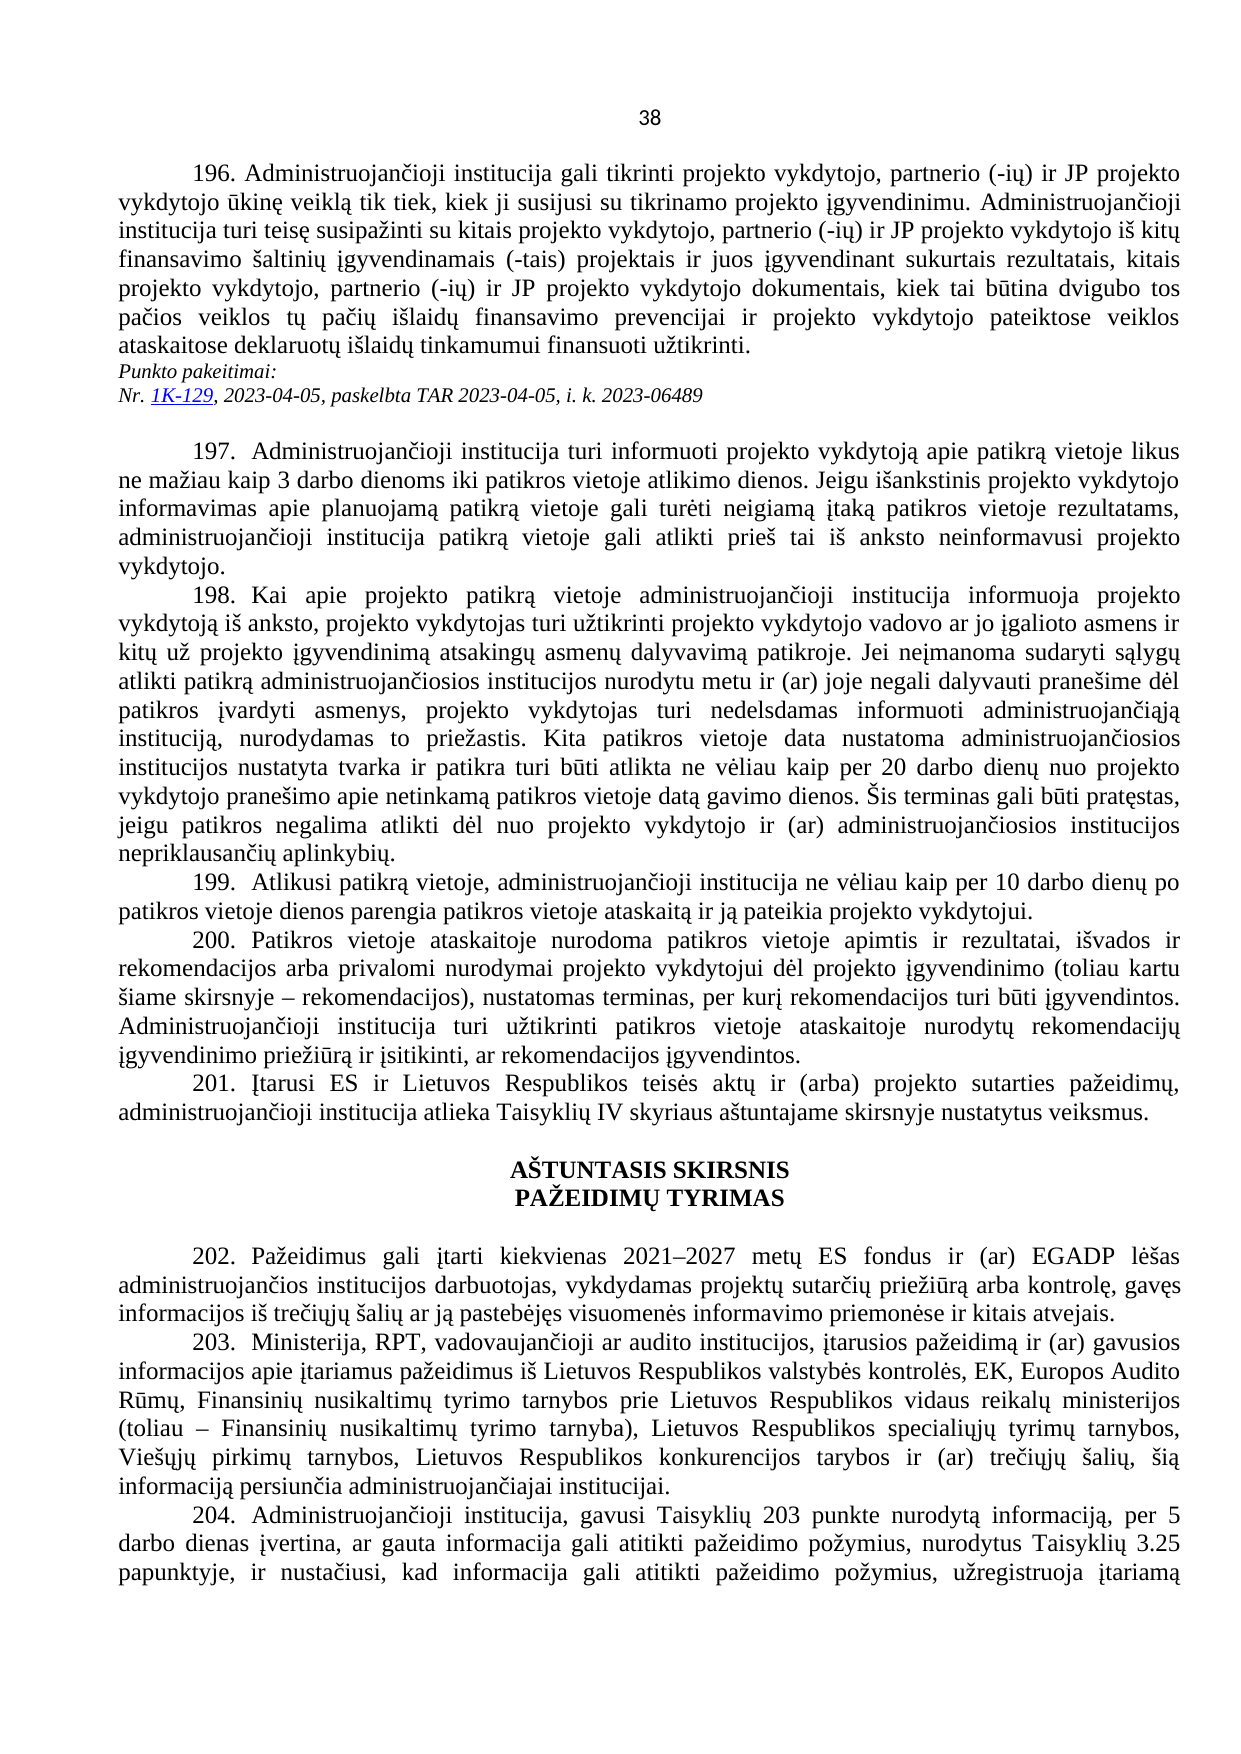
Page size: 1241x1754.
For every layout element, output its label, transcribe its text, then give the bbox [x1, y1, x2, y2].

text 201. Įtarusi ES ir Lietuvos Respublikos teisės aktų ir (arba) projekto sutarties pažeidimų, administruojančioji institucija atlieka Taisyklių IV skyriaus aštuntajame skirsnyje nustatytus veiksmus. [118, 1068, 1181, 1126]
text 198. Kai apie projekto patikrą vietoje administruojančioji institucija informuoja projekto vykdytoją iš anksto, projekto vykdytojas turi užtikrinti projekto vykdytojo vadovo ar jo įgalioto asmens ir kitų už projekto įgyvendinimą atsakingų asmenų dalyvavimą patikroje. Jei neįmanoma sudaryti sąlygų atlikti patikrą administruojančiosios institucijos nurodytu metu ir (ar) joje negali dalyvauti pranešime dėl patikros įvardyti asmenys, projekto vykdytojas turi nedelsdamas informuoti administruojančiąją instituciją, nurodydamas to priežastis. Kita patikros vietoje data nustatoma administruojančiosios institucijos nustatyta tvarka ir patikra turi būti atlikta ne vėliau kaip per 20 darbo dienų nuo projekto vykdytojo pranešimo apie netinkamą patikros vietoje datą gavimo dienos. Šis terminas gali būti pratęstas, jeigu patikros negalima atlikti dėl nuo projekto vykdytojo ir (ar) administruojančiosios institucijos nepriklausančių aplinkybių. [118, 580, 1181, 867]
text 202. Pažeidimus gali įtarti kiekvienas 2021–2027 metų ES fondus ir (ar) EGADP lėšas administruojančios institucijos darbuotojas, vykdydamas projektų sutarčių priežiūrą arba kontrolę, gavęs informacijos iš trečiųjų šalių ar ją pastebėjęs visuomenės informavimo priemonėse ir kitais atvejais. [118, 1241, 1181, 1327]
text 203. Ministerija, RPT, vadovaujančioji ar audito institucijos, įtarusios pažeidimą ir (ar) gavusios informacijos apie įtariamus pažeidimus iš Lietuvos Respublikos valstybės kontrolės, EK, Europos Audito Rūmų, Finansinių nusikaltimų tyrimo tarnybos prie Lietuvos Respublikos vidaus reikalų ministerijos (toliau – Finansinių nusikaltimų tyrimo tarnyba), Lietuvos Respublikos specialiųjų tyrimų tarnybos, Viešųjų pirkimų tarnybos, Lietuvos Respublikos konkurencijos tarybos ir (ar) trečiųjų šalių, šią informaciją persiunčia administruojančiajai institucijai. [118, 1327, 1181, 1500]
text 199. Atlikusi patikrą vietoje, administruojančioji institucija ne vėliau kaip per 10 darbo dienų po patikros vietoje dienos parengia patikros vietoje ataskaitą ir ją pateikia projekto vykdytojui. [118, 867, 1181, 925]
subtitle AŠTUNTASIS SKIRSNIS [118, 1155, 1181, 1183]
text Punkto pakeitimai: [118, 359, 1181, 383]
text 197. Administruojančioji institucija turi informuoti projekto vykdytoją apie patikrą vietoje likus ne mažiau kaip 3 darbo dienoms iki patikros vietoje atlikimo dienos. Jeigu išankstinis projekto vykdytojo informavimas apie planuojamą patikrą vietoje gali turėti neigiamą įtaką patikros vietoje rezultatams, administruojančioji institucija patikrą vietoje gali atlikti prieš tai iš anksto neinformavusi projekto vykdytojo. [118, 436, 1181, 580]
text 204. Administruojančioji institucija, gavusi Taisyklių 203 punkte nurodytą informaciją, per 5 darbo dienas įvertina, ar gauta informacija gali atitikti pažeidimo požymius, nurodytus Taisyklių 3.25 papunktyje, ir nustačiusi, kad informacija gali atitikti pažeidimo požymius, užregistruoja įtariamą [118, 1500, 1181, 1586]
text Nr. 1K-129, 2023-04-05, paskelbta TAR 2023-04-05, i. k. 2023-06489 [118, 383, 1181, 407]
text 200. Patikros vietoje ataskaitoje nurodoma patikros vietoje apimtis ir rezultatai, išvados ir rekomendacijos arba privalomi nurodymai projekto vykdytojui dėl projekto įgyvendinimo (toliau kartu šiame skirsnyje – rekomendacijos), nustatomas terminas, per kurį rekomendacijos turi būti įgyvendintos. Administruojančioji institucija turi užtikrinti patikros vietoje ataskaitoje nurodytų rekomendacijų įgyvendinimo priežiūrą ir įsitikinti, ar rekomendacijos įgyvendintos. [118, 925, 1181, 1068]
text 196. Administruojančioji institucija gali tikrinti projekto vykdytojo, partnerio (-ių) ir JP projekto vykdytojo ūkinę veiklą tik tiek, kiek ji susijusi su tikrinamo projekto įgyvendinimu. Administruojančioji institucija turi teisę susipažinti su kitais projekto vykdytojo, partnerio (-ių) ir JP projekto vykdytojo iš kitų finansavimo šaltinių įgyvendinamais (-tais) projektais ir juos įgyvendinant sukurtais rezultatais, kitais projekto vykdytojo, partnerio (-ių) ir JP projekto vykdytojo dokumentais, kiek tai būtina dvigubo tos pačios veiklos tų pačių išlaidų finansavimo prevencijai ir projekto vykdytojo pateiktose veiklos ataskaitose deklaruotų išlaidų tinkamumui finansuoti užtikrinti. [118, 158, 1181, 359]
subtitle PAŽEIDIMŲ TYRIMAS [118, 1183, 1181, 1212]
